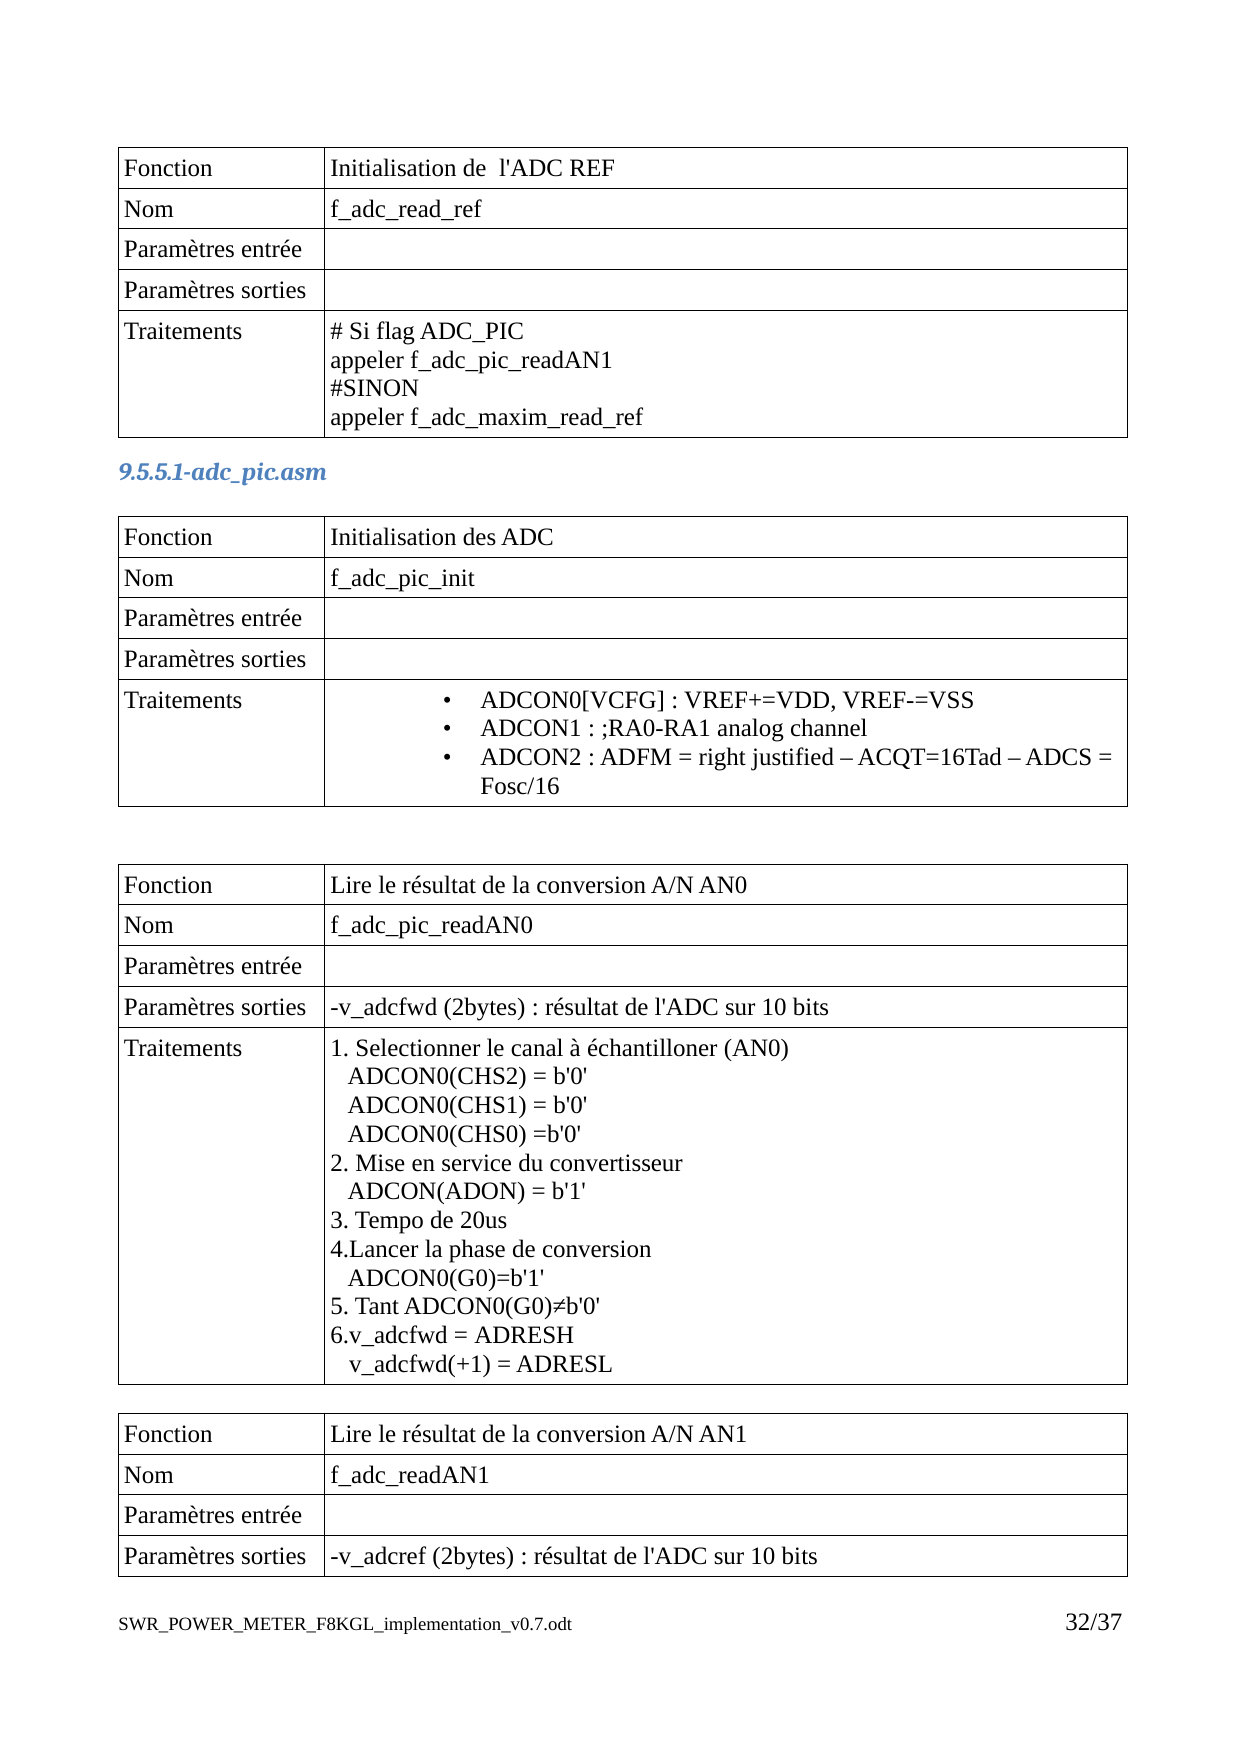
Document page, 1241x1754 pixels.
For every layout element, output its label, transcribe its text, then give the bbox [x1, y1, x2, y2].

table_header Initialisation de l'ADC REF [325, 148, 1127, 188]
table_cell [325, 598, 1127, 638]
table_cell Paramètres entrée [119, 946, 324, 986]
table_cell Paramètres sorties [119, 987, 324, 1026]
table_cell [325, 639, 1127, 678]
table_header Lire le résultat de la conversion A/N AN0 [325, 865, 1127, 904]
table_header Fonction [119, 148, 324, 188]
table_header Fonction [119, 517, 324, 556]
table_cell ADCON0[VCFG] : VREF+=VDD, VREF-=VSS ADCON1 : ;RA0-RA1 analog channel ADCON2 : ADFM = right justified – ACQT=16Tad – ADCS = Fosc/16 [325, 680, 1127, 806]
table_cell Traitements [119, 680, 324, 806]
table_cell Traitements [119, 1028, 324, 1383]
table_cell Traitements [119, 311, 324, 437]
table_header Fonction [119, 865, 324, 904]
subtitle 9.5.5.1-adc_pic.asm [118, 458, 1122, 487]
table_cell Paramètres entrée [119, 229, 324, 269]
table_cell 1. Selectionner le canal à échantilloner (AN0) ADCON0(CHS2) = b'0' ADCON0(CHS1) = b'0' ADCON0(CHS0) =b'0' 2. Mise en service du convertisseur ADCON(ADON) = b'1' 3. Tempo de 20us 4.Lancer la phase de conversion ADCON0(G0)=b'1' 5. Tant ADCON0(G0)≠b'0' 6.v_adcfwd = ADRESH v_adcfwd(+1) = ADRESL [325, 1028, 1127, 1383]
table_cell [325, 229, 1127, 269]
table_cell [325, 946, 1127, 986]
table_cell Paramètres sorties [119, 639, 324, 678]
table_cell # Si flag ADC_PIC appeler f_adc_pic_readAN1 #SINON appeler f_adc_maxim_read_ref [325, 311, 1127, 437]
table_cell f_adc_read_ref [325, 189, 1127, 228]
table_cell f_adc_pic_readAN0 [325, 905, 1127, 945]
table_cell -v_adcref (2bytes) : résultat de l'ADC sur 10 bits [325, 1536, 1127, 1576]
table_header Initialisation des ADC [325, 517, 1127, 556]
table_cell Paramètres sorties [119, 270, 324, 310]
table_cell [325, 270, 1127, 310]
table_cell Paramètres sorties [119, 1536, 324, 1576]
table_cell f_adc_pic_init [325, 558, 1127, 597]
table_header Fonction [119, 1414, 324, 1453]
table_cell -v_adcfwd (2bytes) : résultat de l'ADC sur 10 bits [325, 987, 1127, 1026]
table_cell Nom [119, 905, 324, 945]
table_cell Nom [119, 558, 324, 597]
table_cell Paramètres entrée [119, 598, 324, 638]
table_cell [325, 1495, 1127, 1535]
table_header Lire le résultat de la conversion A/N AN1 [325, 1414, 1127, 1453]
table_cell Nom [119, 1455, 324, 1494]
table_cell Nom [119, 189, 324, 228]
table_cell f_adc_readAN1 [325, 1455, 1127, 1494]
table_cell Paramètres entrée [119, 1495, 324, 1535]
